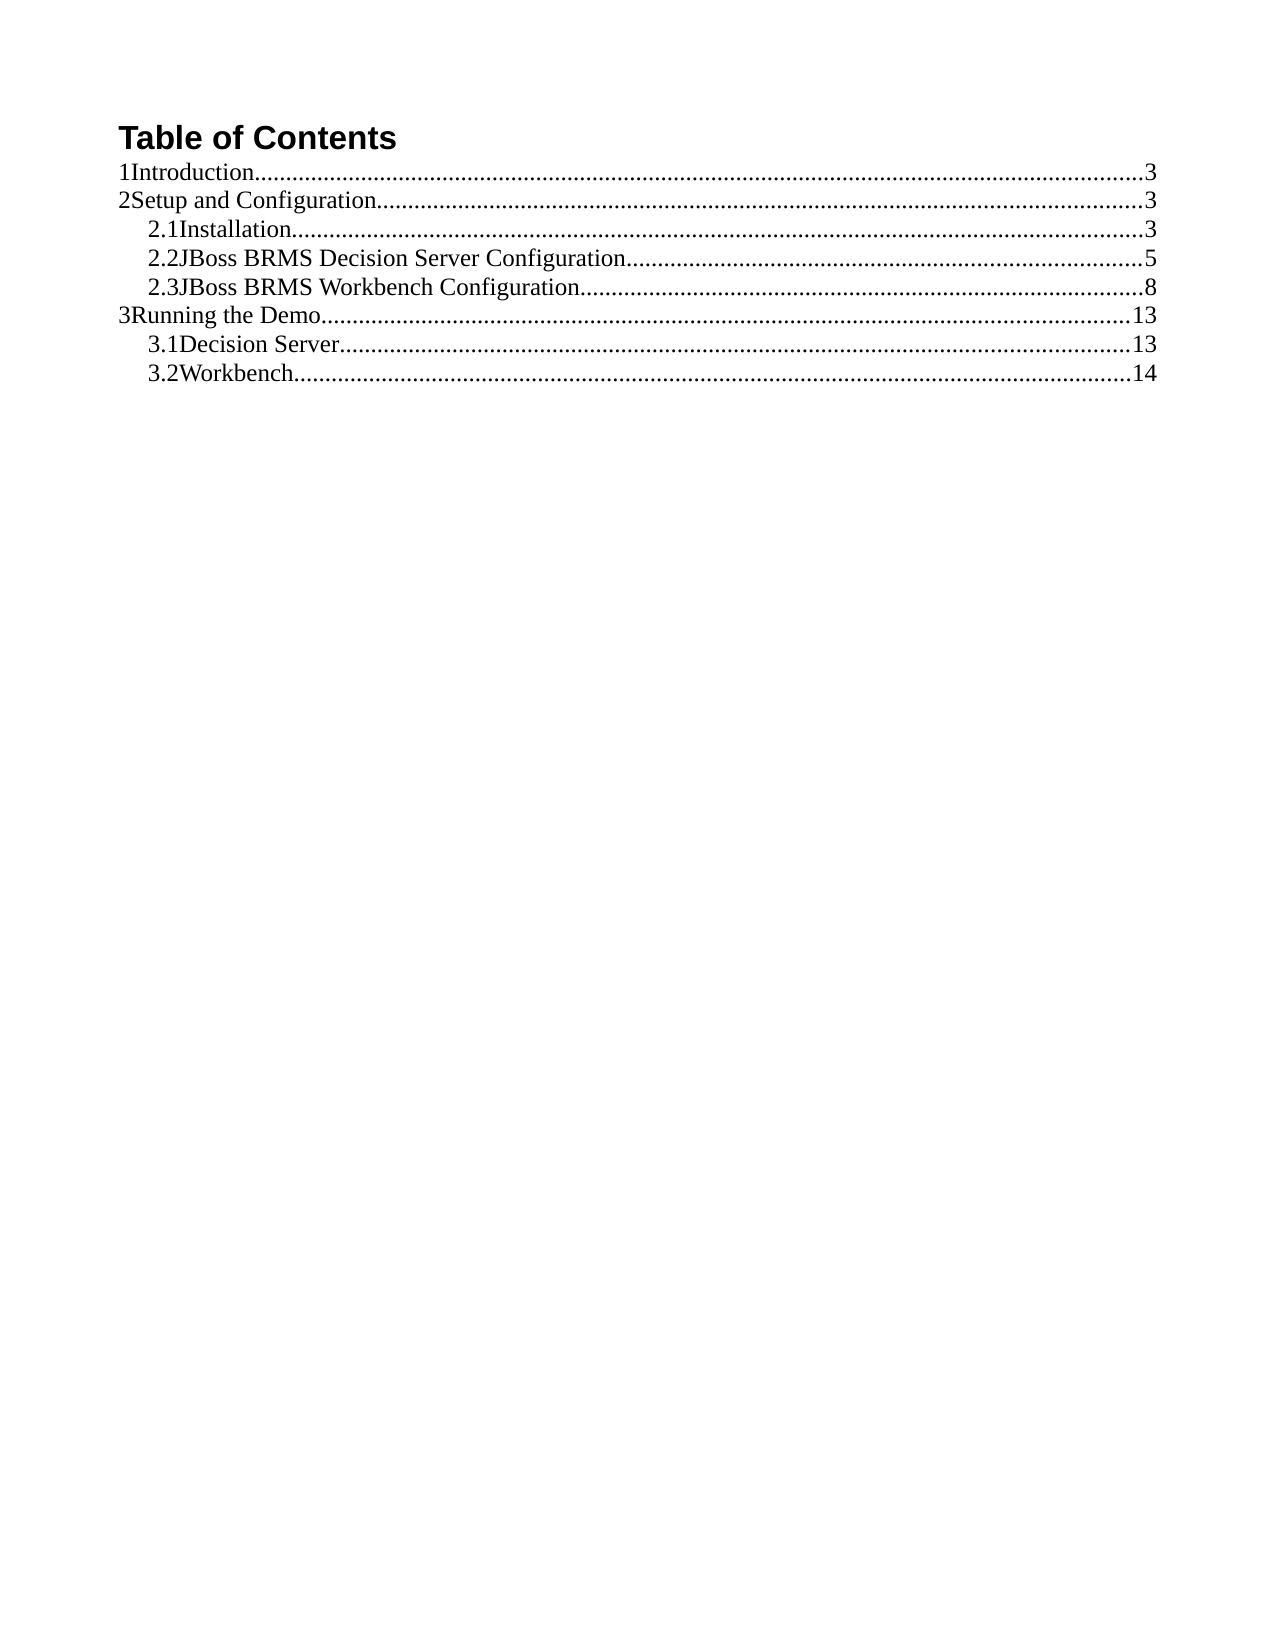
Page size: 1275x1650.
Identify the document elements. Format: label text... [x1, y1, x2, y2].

text 2.1Installation 3 [148, 214, 1157, 243]
subtitle Table of Contents [118, 118, 1157, 157]
text 3.2Workbench 14 [148, 358, 1157, 387]
text 2.2JBoss BRMS Decision Server Configuration 5 [148, 243, 1157, 272]
text 1Introduction 3 [118, 157, 1157, 185]
text 2.3JBoss BRMS Workbench Configuration 8 [148, 272, 1157, 300]
text 3.1Decision Server 13 [148, 329, 1157, 358]
text 3Running the Demo 13 [118, 300, 1157, 329]
text 2Setup and Configuration 3 [118, 185, 1157, 214]
